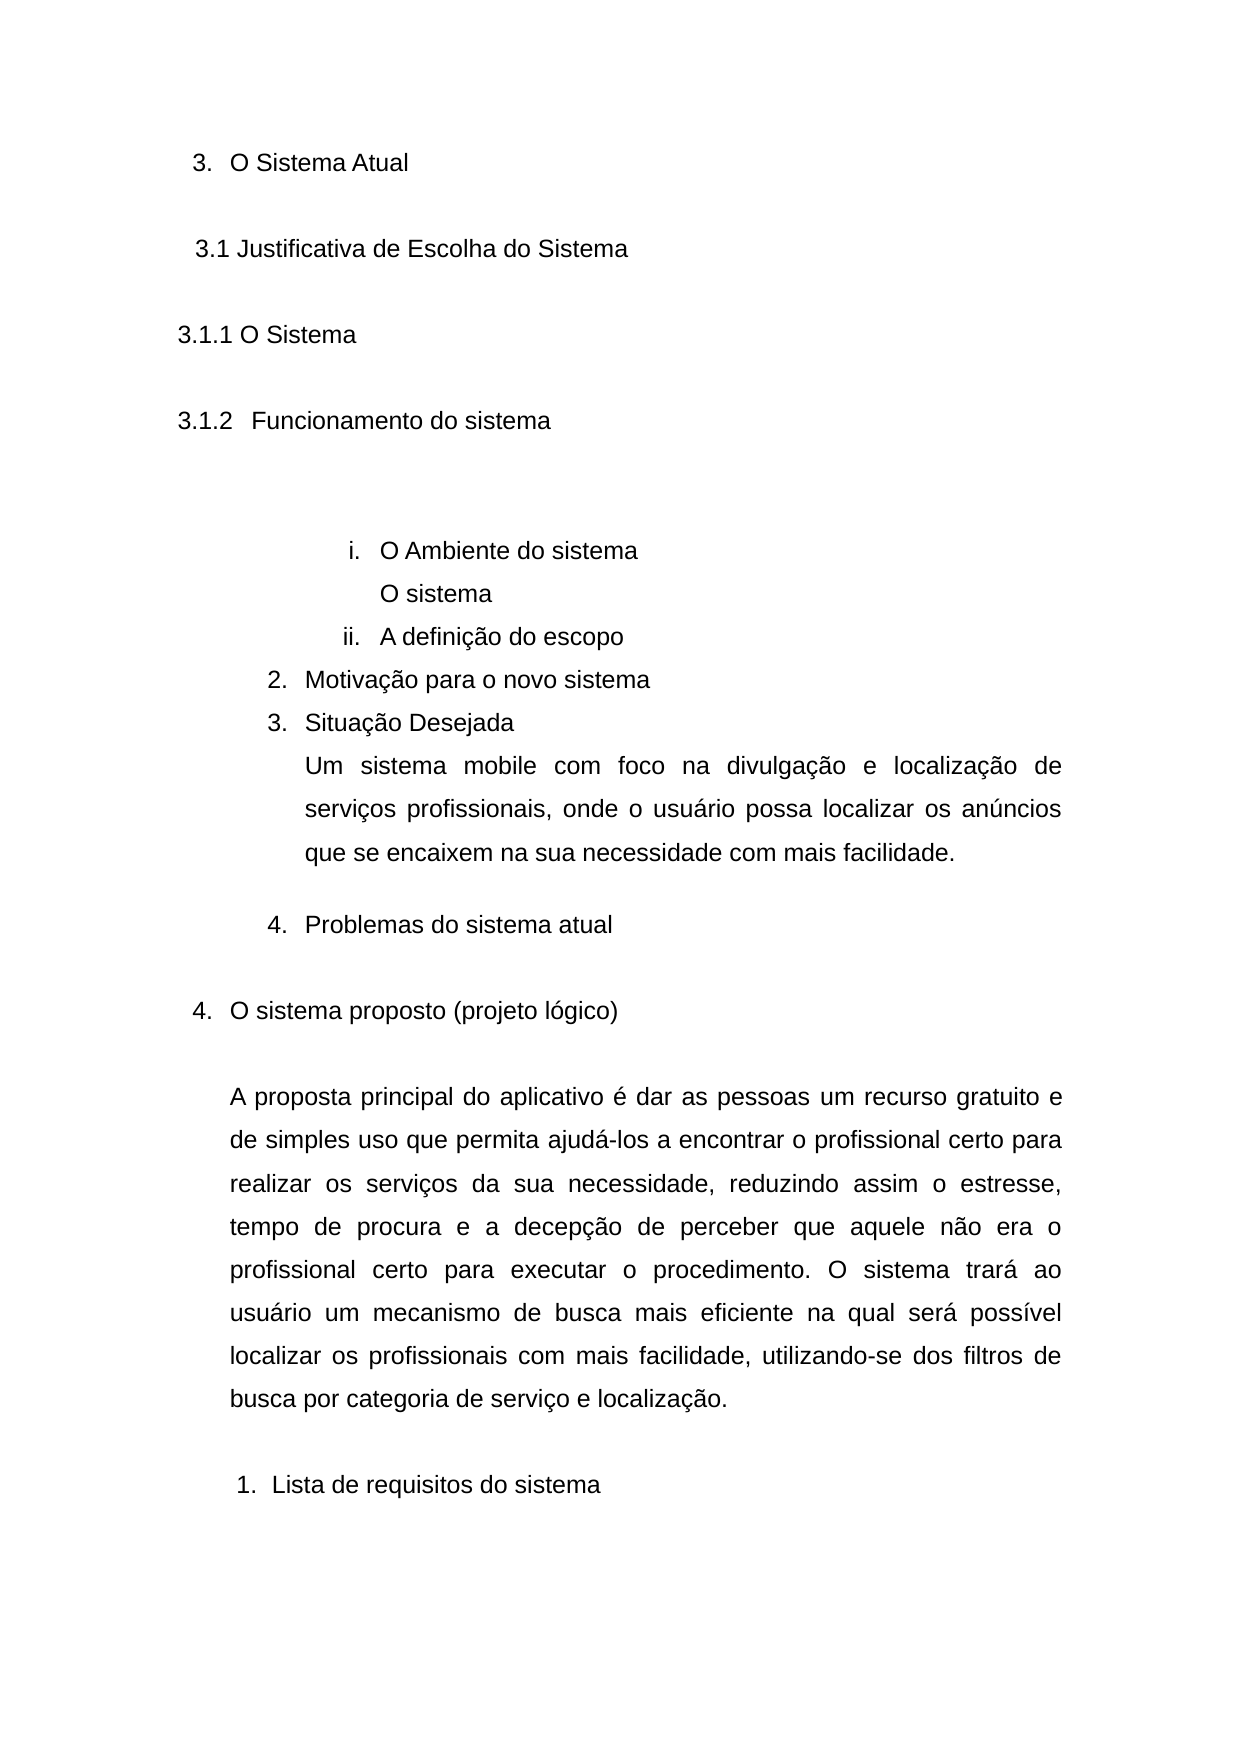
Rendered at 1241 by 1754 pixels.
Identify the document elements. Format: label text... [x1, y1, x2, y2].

list Problemas do sistema atual [267, 910, 1063, 939]
list O sistema [361, 579, 1063, 608]
list O Sistema Atual [192, 148, 1063, 176]
list Situação Desejada [267, 708, 1063, 737]
list 3.1.1 O Sistema [177, 320, 1063, 349]
list Motivação para o novo sistema [267, 665, 1063, 694]
list Um sistema mobile com foco na divulgação e localização de serviços profissionais, onde o usuário possa localizar os anúncios que se encaixem na sua necessidade com mais facilidade. [267, 751, 1063, 866]
list O sistema proposto (projeto lógico) [192, 996, 1063, 1025]
list A proposta principal do aplicativo é dar as pessoas um recurso gratuito e de simples uso que permita ajudá-los a encontrar o profissional certo para realizar os serviços da sua necessidade, reduzindo assim o estresse, tempo de procura e a decepção de perceber que aquele não era o profissional certo para executar o procedimento. O sistema trará ao usuário um mecanismo de busca mais eficiente na qual será possível localizar os profissionais com mais facilidade, utilizando-se dos filtros de busca por categoria de serviço e localização. [192, 1082, 1063, 1413]
list 3.1.2 Funcionamento do sistema [177, 406, 1063, 435]
list A definição do escopo [361, 622, 1063, 651]
list Lista de requisitos do sistema [236, 1471, 1063, 1499]
list O Ambiente do sistema [361, 536, 1063, 564]
list 3.1 Justificativa de Escolha do Sistema [189, 234, 1063, 263]
